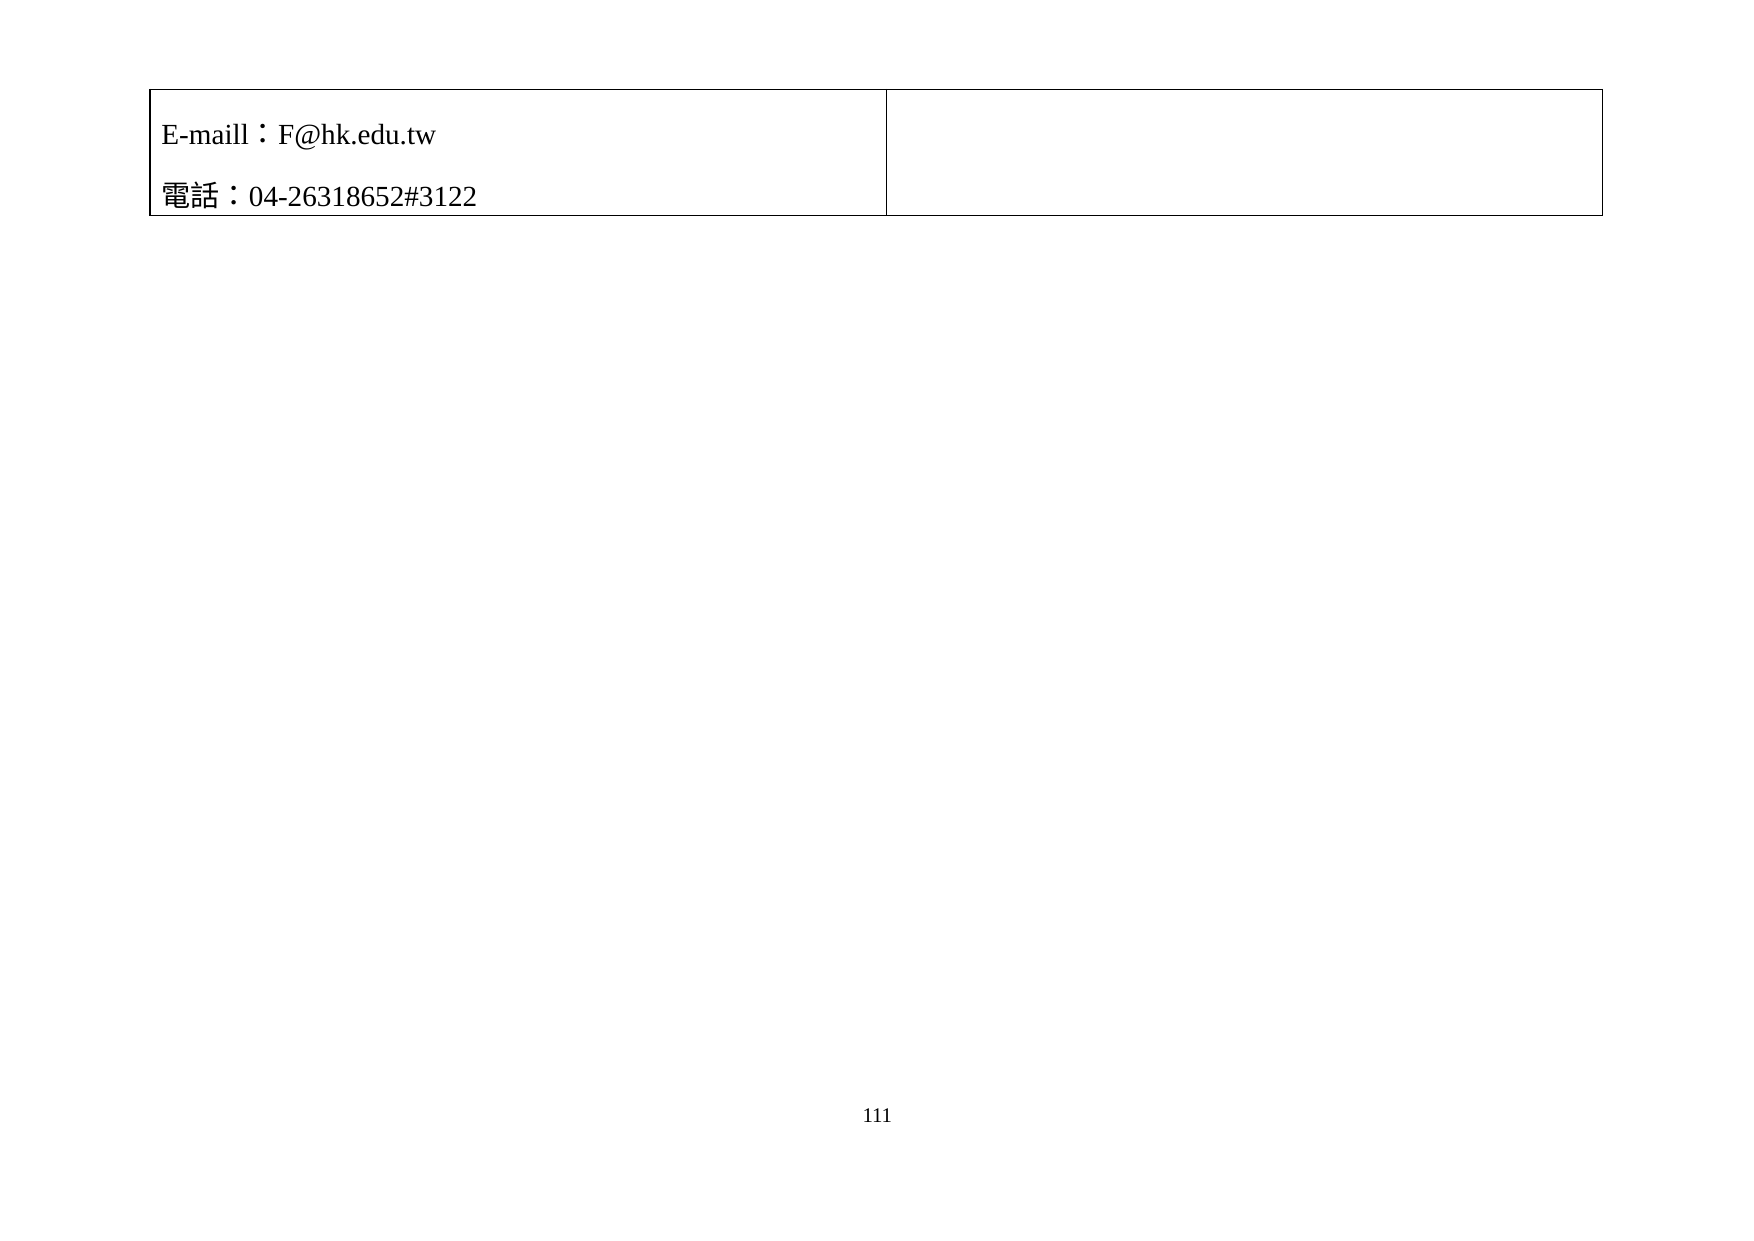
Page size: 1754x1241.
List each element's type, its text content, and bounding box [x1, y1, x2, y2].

table_cell E-maill：F@hk.edu.tw 電話：04-26318652#3122 [151, 90, 886, 215]
table_cell [887, 90, 1602, 215]
